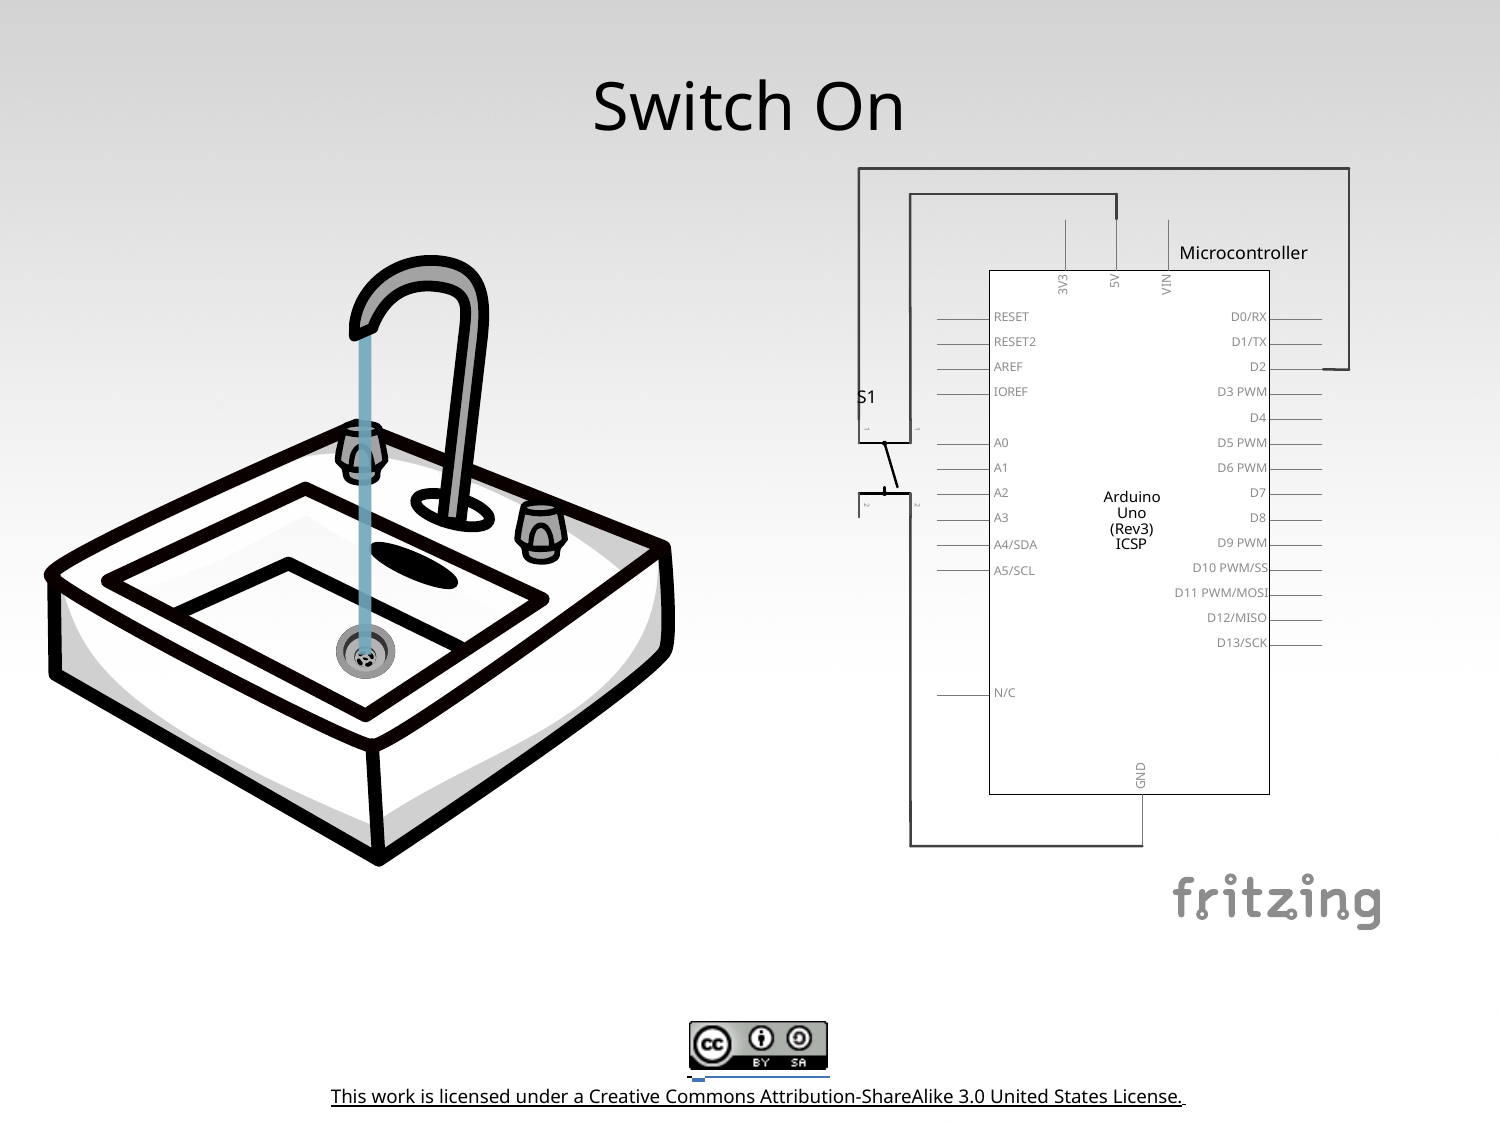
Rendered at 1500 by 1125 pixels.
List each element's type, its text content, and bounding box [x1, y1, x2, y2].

picture [0, 0, 1500, 1125]
title Switch On [112, 50, 1388, 238]
